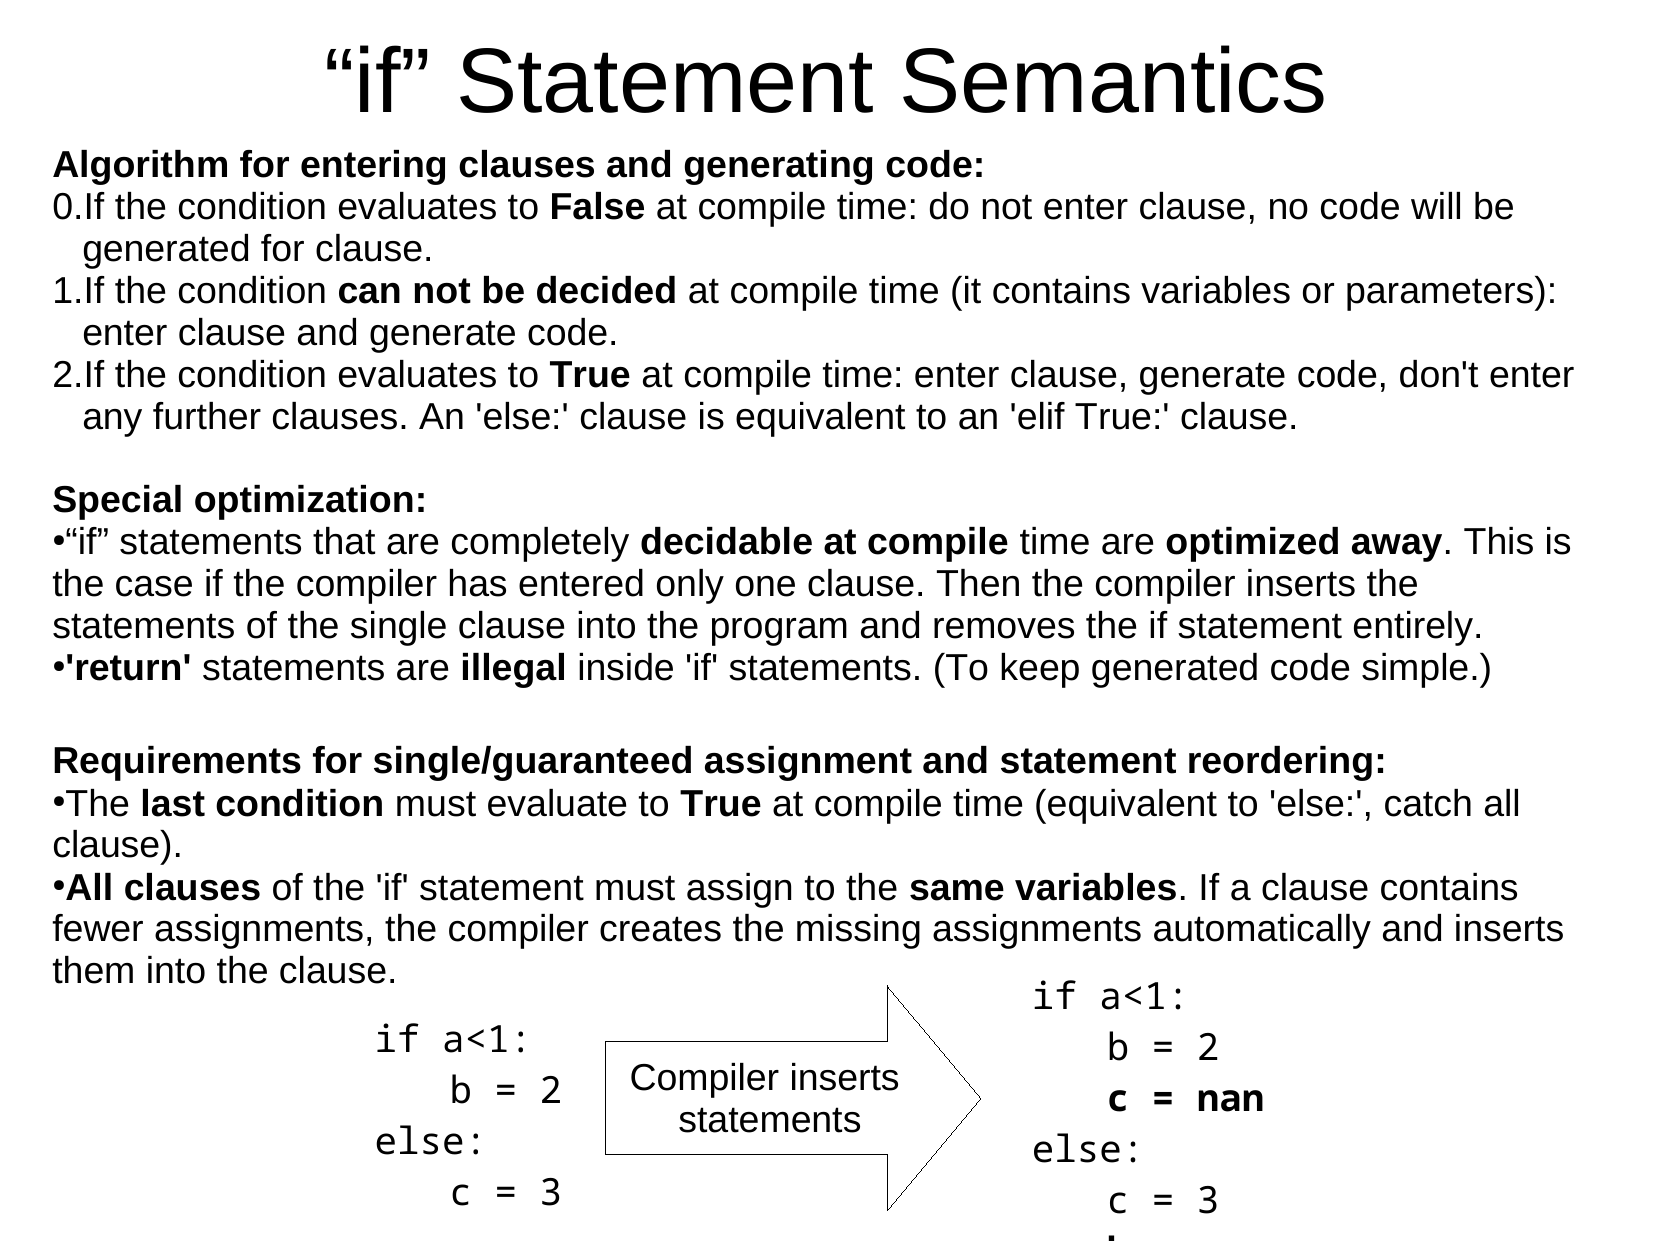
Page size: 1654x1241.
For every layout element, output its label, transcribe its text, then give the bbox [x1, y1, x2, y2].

text_box if a<1: b = 2 else: c = 3 [359, 1005, 622, 1192]
text_box if a<1: b = 2 c = nan else: c = 3 b = nan [1017, 1000, 1280, 1235]
text_box Compiler inserts statements [605, 1000, 981, 1211]
text_box Requirements for single/guaranteed assignment and statement reordering: The last condition must evaluate to True at compile time (equivalent to 'else:', catch all clause). All clauses of the 'if' statement must assign to the same variables. If a clause contains fewer assignments, the compiler creates the missing assignments automatically and inserts them into the clause. [37, 732, 1613, 1000]
text_box Special optimization: “if” statements that are completely decidable at compile time are optimized away. This is the case if the compiler has entered only one clause. Then the compiler inserts the statements of the single clause into the program and removes the if statement entirely. 'return' statements are illegal inside 'if' statements. (To keep generated code simple.) [37, 471, 1613, 697]
title “if” Statement Semantics [82, 12, 1571, 136]
text_box Algorithm for entering clauses and generating code: If the condition evaluates to False at compile time: do not enter clause, no code will be generated for clause. If the condition can not be decided at compile time (it contains variables or parameters): enter clause and generate code. If the condition evaluates to True at compile time: enter clause, generate code, don't enter any further clauses. An 'else:' clause is equivalent to an 'elif True:' clause. [37, 136, 1613, 446]
